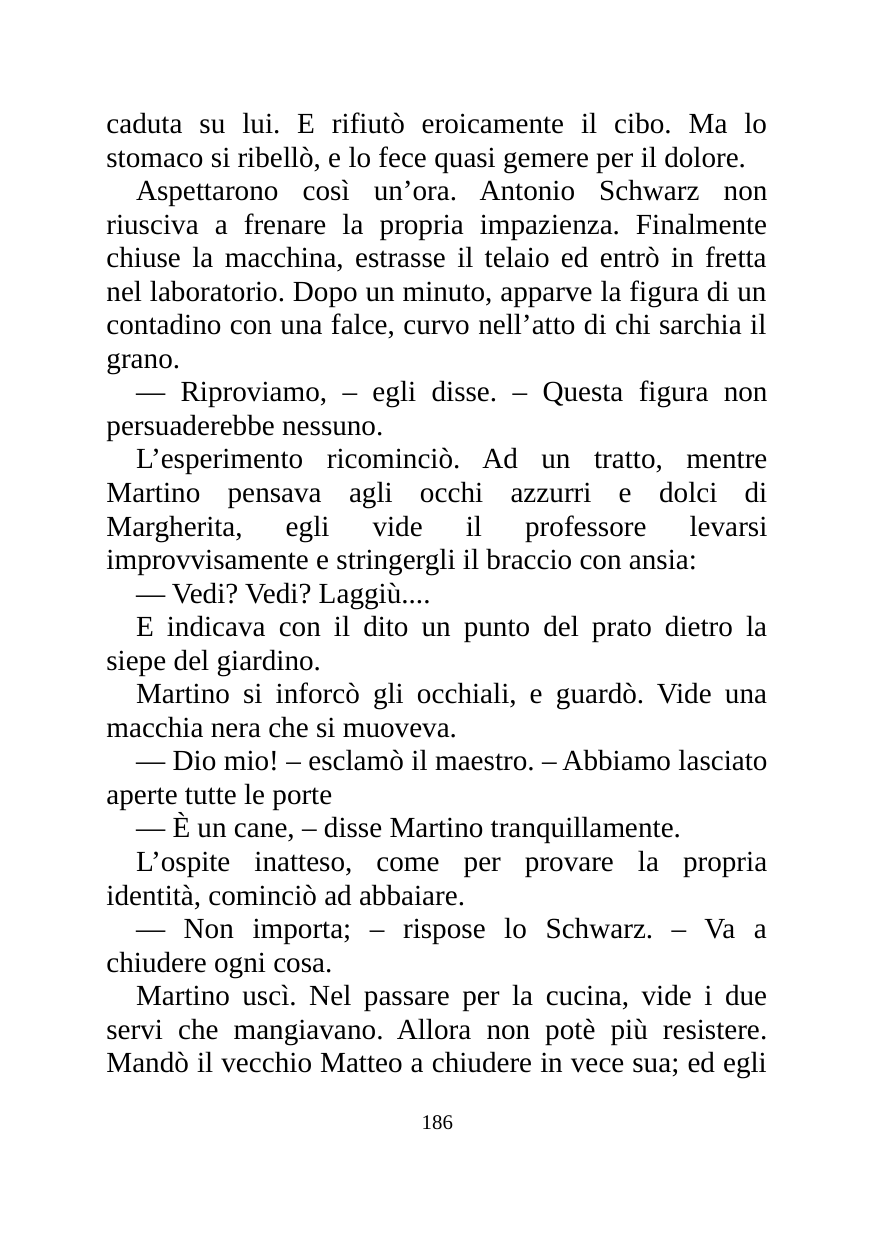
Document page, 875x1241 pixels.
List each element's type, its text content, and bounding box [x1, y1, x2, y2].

text — Dio mio! – esclamò il maestro. – Abbiamo lasciato aperte tutte le porte [106, 743, 768, 811]
text E indicava con il dito un punto del prato dietro la siepe del giardino. [106, 609, 768, 676]
text L’esperimento ricominciò. Ad un tratto, mentre Martino pensava agli occhi azzurri e dolci di Margherita, egli vide il professore levarsi improvvisamente e stringergli il braccio con ansia: [106, 442, 768, 576]
text — Non importa; – rispose lo Schwarz. – Va a chiudere ogni cosa. [106, 911, 768, 978]
text caduta su lui. E rifiutò eroicamente il cibo. Ma lo stomaco si ribellò, e lo fece quasi gemere per il dolore. [106, 106, 768, 173]
text — Riproviamo, – egli disse. – Questa figura non persuaderebbe nessuno. [106, 374, 768, 442]
text Aspettarono così un’ora. Antonio Schwarz non riusciva a frenare la propria impazienza. Finalmente chiuse la macchina, estrasse il telaio ed entrò in fretta nel laboratorio. Dopo un minuto, apparve la figura di un contadino con una falce, curvo nell’atto di chi sarchia il grano. [106, 173, 768, 374]
text L’ospite inatteso, come per provare la propria identità, cominciò ad abbaiare. [106, 844, 768, 911]
text Martino si inforcò gli occhiali, e guardò. Vide una macchia nera che si muoveva. [106, 676, 768, 743]
text Martino uscì. Nel passare per la cucina, vide i due servi che mangiavano. Allora non potè più resistere. Mandò il vecchio Matteo a chiudere in vece sua; ed egli [106, 978, 768, 1079]
text — Vedi? Vedi? Laggiù.... [106, 576, 768, 609]
text — È un cane, – disse Martino tranquillamente. [106, 811, 768, 844]
